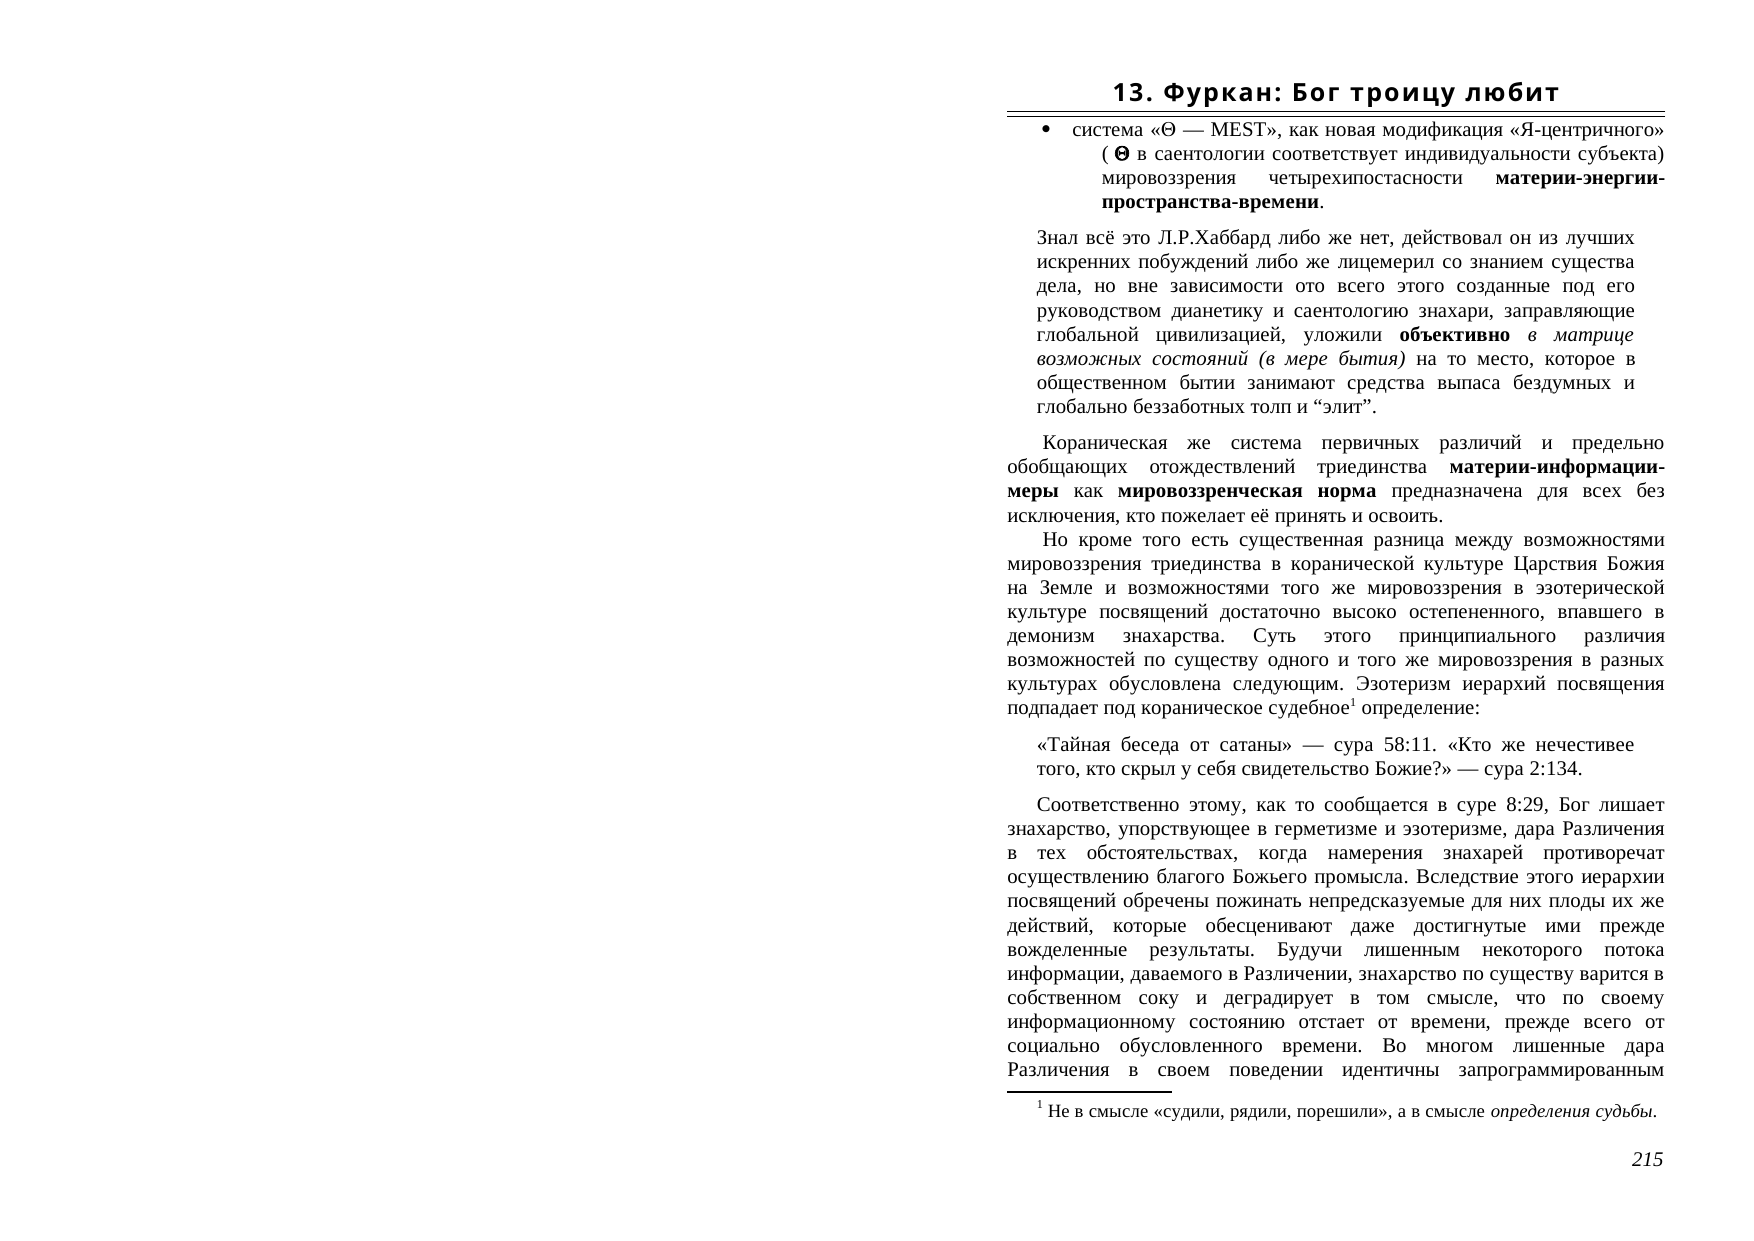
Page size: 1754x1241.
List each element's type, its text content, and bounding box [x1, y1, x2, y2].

text Но кроме того есть существенная разница между возможностями мировоззрения триединства в коранической культуре Царствия Божия на Земле и возможностями того же мировоззрения в эзотерической культуре посвящений достаточно высоко остепененного, впавшего в демонизм знахарства. Суть этого принципиального различия возможностей по существу одного и того же мировоззрения в разных культурах обусловлена следующим. Эзотеризм иерархий посвящения подпадает под кораническое судебное определение: [1007, 526, 1665, 719]
text Знал всё это Л.Р.Хаббард либо же нет, действовал он из лучших искренних побуждений либо же лицемерил со знанием существа дела, но вне зависимости ото всего этого созданные под его руководством дианетику и саентологию знахари, заправляющие глобальной цивилизацией, уложили объективно в матрице возможных состояний (в мере бытия) на то место, которое в общественном бытии занимают средства выпаса бездумных и глобально беззаботных толп и “элит”. [1037, 225, 1636, 418]
text «Тайная беседа от сатаны» — сура 58:11. «Кто же нечестивее того, кто скрыл у себя свидетельство Божие?» — сура 2:134. [1037, 731, 1636, 779]
text Не в смысле «судили, рядили, порешили», а в смысле определения судьбы. [1007, 1098, 1665, 1122]
list система «Q — MEST», как новая модификация «Я-центричного» ( Q в саентологии соответствует индивидуальности субъекта) мировоззрения четырехипостасности материи-энергии-пространства-времени. [1042, 117, 1665, 213]
text Кораническая же система первичных различий и предельно обобщающих отождествлений триединства материи-информации-меры как мировоззренческая норма предназначена для всех без исключения, кто пожелает её принять и освоить. [1007, 430, 1665, 526]
text Соответственно этому, как то сообщается в суре 8:29, Бог лишает знахарство, упорствующее в герметизме и эзотеризме, дара Различения в тех обстоятельствах, когда намерения знахарей противоречат осуществлению благого Божьего промысла. Вследствие этого иерархии посвящений обречены пожинать непредсказуемые для них плоды их же действий, которые обесценивают даже достигнутые ими прежде вожделенные результаты. Будучи лишенным некоторого потока информации, даваемого в Различении, знахарство по существу варится в собственном соку и деградирует в том смысле, что по своему информационному состоянию отстает от времени, прежде всего от социально обусловленного времени. Во многом лишенные дара Различения в своем поведении идентичны запрограммированным [1007, 792, 1665, 1081]
